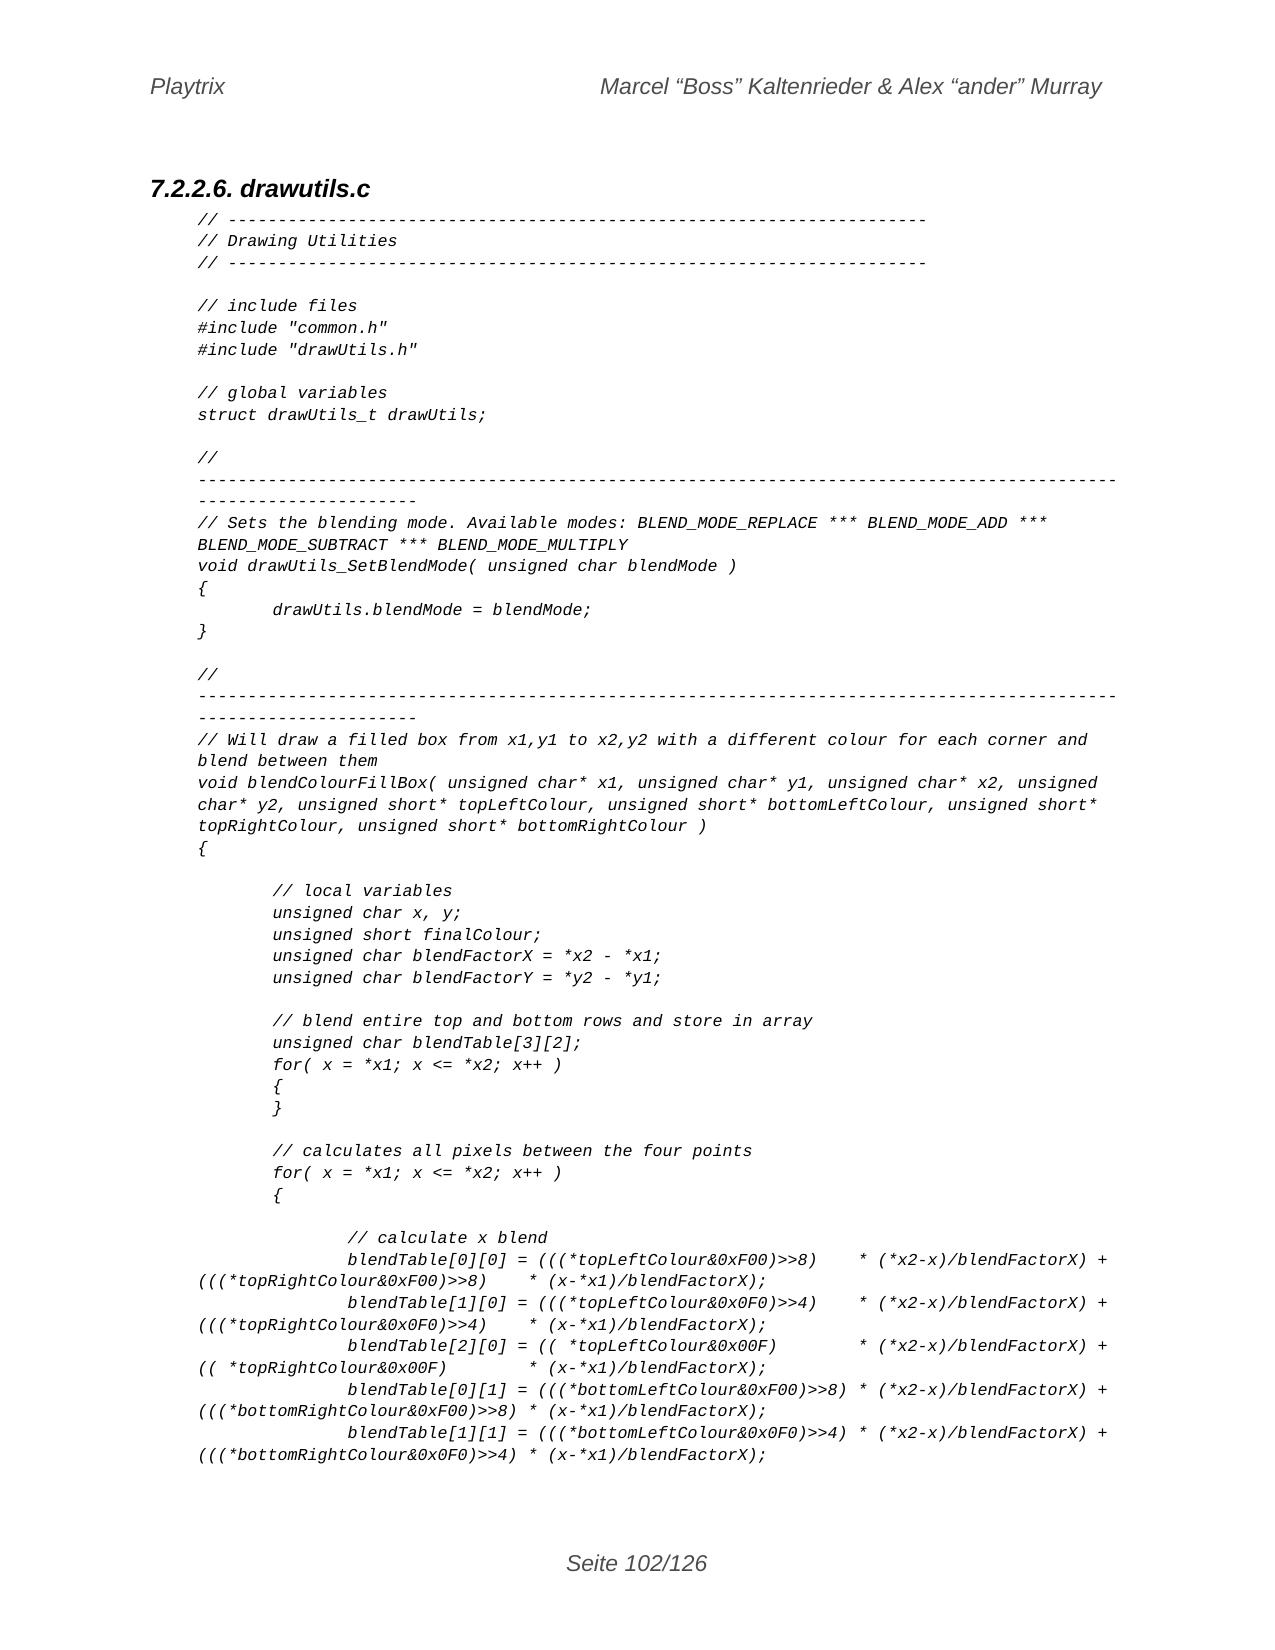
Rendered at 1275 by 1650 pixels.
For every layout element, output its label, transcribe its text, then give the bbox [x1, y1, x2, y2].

text // calculate x blend [197, 1229, 1125, 1248]
subtitle drawutils.c [150, 175, 1125, 203]
text { [197, 1186, 1125, 1205]
text blendTable[2][0] = (( *topLeftColour&0x00F) * (*x2-x)/blendFactorX) + (( *topRightColour&0x00F) * (x-*x1)/blendFactorX); [197, 1338, 1125, 1378]
text for( x = *x1; x <= *x2; x++ ) [197, 1164, 1125, 1183]
text blendTable[0][0] = (((*topLeftColour&0xF00)>>8) * (*x2-x)/blendFactorX) + (((*topRightColour&0xF00)>>8) * (x-*x1)/blendFactorX); [197, 1251, 1125, 1292]
text // ---------------------------------------------------------------------- [197, 254, 1125, 273]
text // include files [197, 298, 1125, 317]
text // ------------------------------------------------------------------------------------------------------------------ [197, 666, 1125, 728]
text blendTable[1][1] = (((*bottomLeftColour&0x0F0)>>4) * (*x2-x)/blendFactorX) + (((*bottomRightColour&0x0F0)>>4) * (x-*x1)/blendFactorX); [197, 1424, 1125, 1465]
text void blendColourFillBox( unsigned char* x1, unsigned char* y1, unsigned char* x2, unsigned char* y2, unsigned short* topLeftColour, unsigned short* bottomLeftColour, unsigned short* topRightColour, unsigned short* bottomRightColour ) [197, 774, 1125, 837]
text // Drawing Utilities [197, 233, 1125, 252]
text { [197, 1078, 1125, 1097]
text unsigned char x, y; [197, 904, 1125, 923]
text // local variables [197, 883, 1125, 902]
text } [197, 1099, 1125, 1118]
text { [197, 839, 1125, 858]
text void drawUtils_SetBlendMode( unsigned char blendMode ) [197, 558, 1125, 577]
text unsigned short finalColour; [197, 926, 1125, 945]
text drawUtils.blendMode = blendMode; [197, 601, 1125, 620]
text // Will draw a filled box from x1,y1 to x2,y2 with a different colour for each corner and blend between them [197, 731, 1125, 772]
text #include "drawUtils.h" [197, 341, 1125, 360]
text blendTable[0][1] = (((*bottomLeftColour&0xF00)>>8) * (*x2-x)/blendFactorX) + (((*bottomRightColour&0xF00)>>8) * (x-*x1)/blendFactorX); [197, 1381, 1125, 1422]
text // ------------------------------------------------------------------------------------------------------------------ [197, 449, 1125, 512]
text // blend entire top and bottom rows and store in array [197, 1013, 1125, 1032]
text // ---------------------------------------------------------------------- [197, 211, 1125, 230]
text blendTable[1][0] = (((*topLeftColour&0x0F0)>>4) * (*x2-x)/blendFactorX) + (((*topRightColour&0x0F0)>>4) * (x-*x1)/blendFactorX); [197, 1294, 1125, 1335]
text unsigned char blendTable[3][2]; [197, 1034, 1125, 1053]
text // calculates all pixels between the four points [197, 1143, 1125, 1162]
text for( x = *x1; x <= *x2; x++ ) [197, 1056, 1125, 1075]
text // Sets the blending mode. Available modes: BLEND_MODE_REPLACE *** BLEND_MODE_ADD *** BLEND_MODE_SUBTRACT *** BLEND_MODE_MULTIPLY [197, 514, 1125, 555]
text #include "common.h" [197, 319, 1125, 338]
text // global variables [197, 384, 1125, 403]
text } [197, 623, 1125, 642]
text unsigned char blendFactorX = *x2 - *x1; [197, 948, 1125, 967]
text unsigned char blendFactorY = *y2 - *y1; [197, 969, 1125, 988]
text { [197, 579, 1125, 598]
text struct drawUtils_t drawUtils; [197, 406, 1125, 425]
